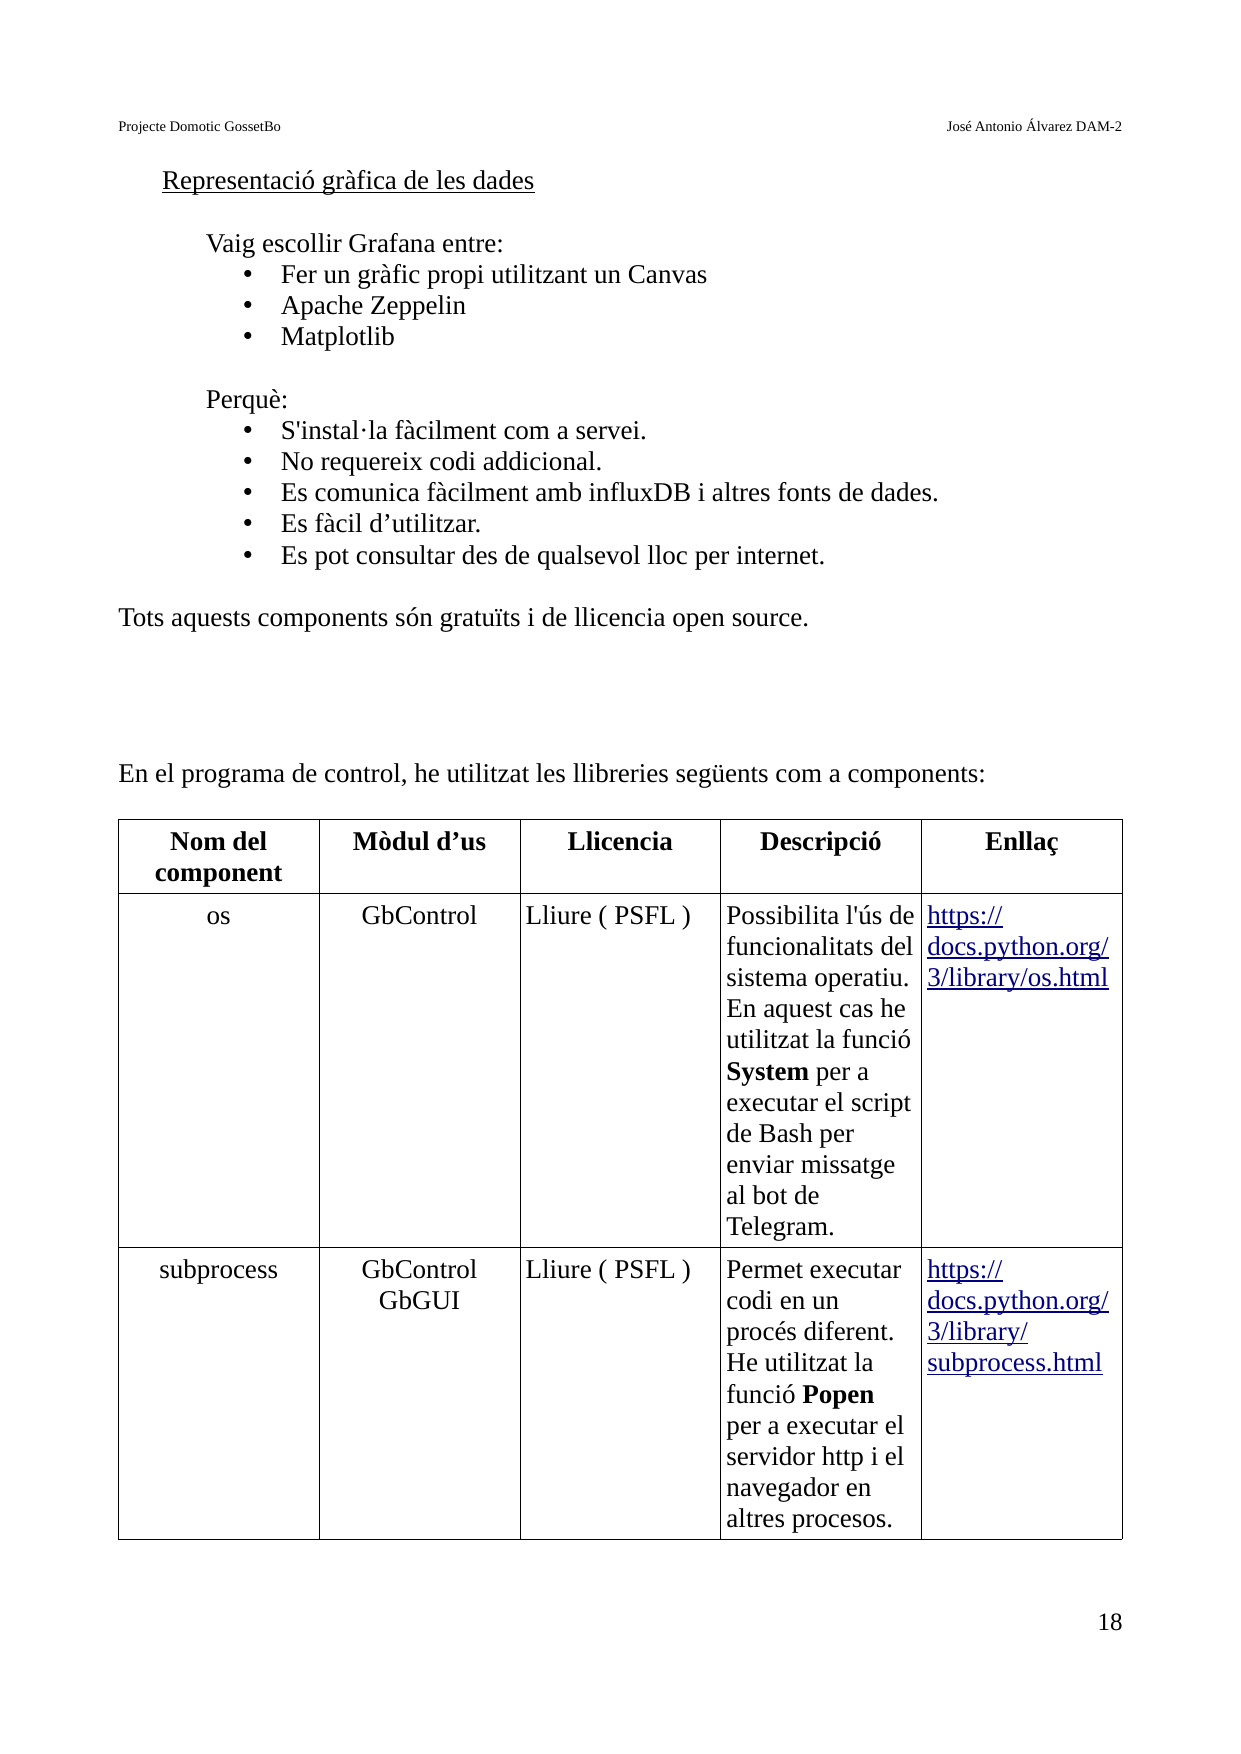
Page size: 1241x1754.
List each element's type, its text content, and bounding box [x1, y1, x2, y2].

table_cell Permet executar codi en un procés diferent. He utilitzat la funció Popen per a executar el servidor http i el navegador en altres procesos. [721, 1248, 921, 1539]
table_cell os [119, 894, 319, 1247]
list Apache Zeppelin [243, 289, 1122, 320]
table_cell Possibilita l'ús de funcionalitats del sistema operatiu. En aquest cas he utilitzat la funció System per a executar el script de Bash per enviar missatge al bot de Telegram. [721, 894, 921, 1247]
table_cell https://docs.python.org/3/library/os.html [922, 894, 1122, 1247]
list Es fàcil d’utilitzar. [243, 508, 1122, 539]
table_cell subprocess [119, 1248, 319, 1539]
list Es comunica fàcilment amb influxDB i altres fonts de dades. [243, 476, 1122, 508]
text Vaig escollir Grafana entre: [118, 227, 1122, 258]
table_header Mòdul d’us [320, 820, 520, 893]
table_cell Lliure ( PSFL ) [521, 894, 720, 1247]
table_cell https://docs.python.org/3/library/subprocess.html [922, 1248, 1122, 1539]
table_header Enllaç [922, 820, 1122, 893]
table_header Descripció [721, 820, 921, 893]
list Fer un gràfic propi utilitzant un Canvas [243, 258, 1122, 289]
table_header Llicencia [521, 820, 720, 893]
text Tots aquests components són gratuïts i de llicencia open source. [118, 601, 1122, 632]
table_cell GbControl GbGUI [320, 1248, 520, 1539]
list S'instal·la fàcilment com a servei. [243, 414, 1122, 445]
table_cell GbControl [320, 894, 520, 1247]
list No requereix codi addicional. [243, 445, 1122, 476]
list Es pot consultar des de qualsevol lloc per internet. [243, 539, 1122, 570]
table_header Nom del component [119, 820, 319, 893]
text Perquè: [118, 383, 1122, 414]
text En el programa de control, he utilitzat les llibreries següents com a components: [118, 757, 1122, 788]
list Matplotlib [243, 320, 1122, 352]
table_cell Lliure ( PSFL ) [521, 1248, 720, 1539]
text Representació gràfica de les dades [162, 164, 1122, 196]
